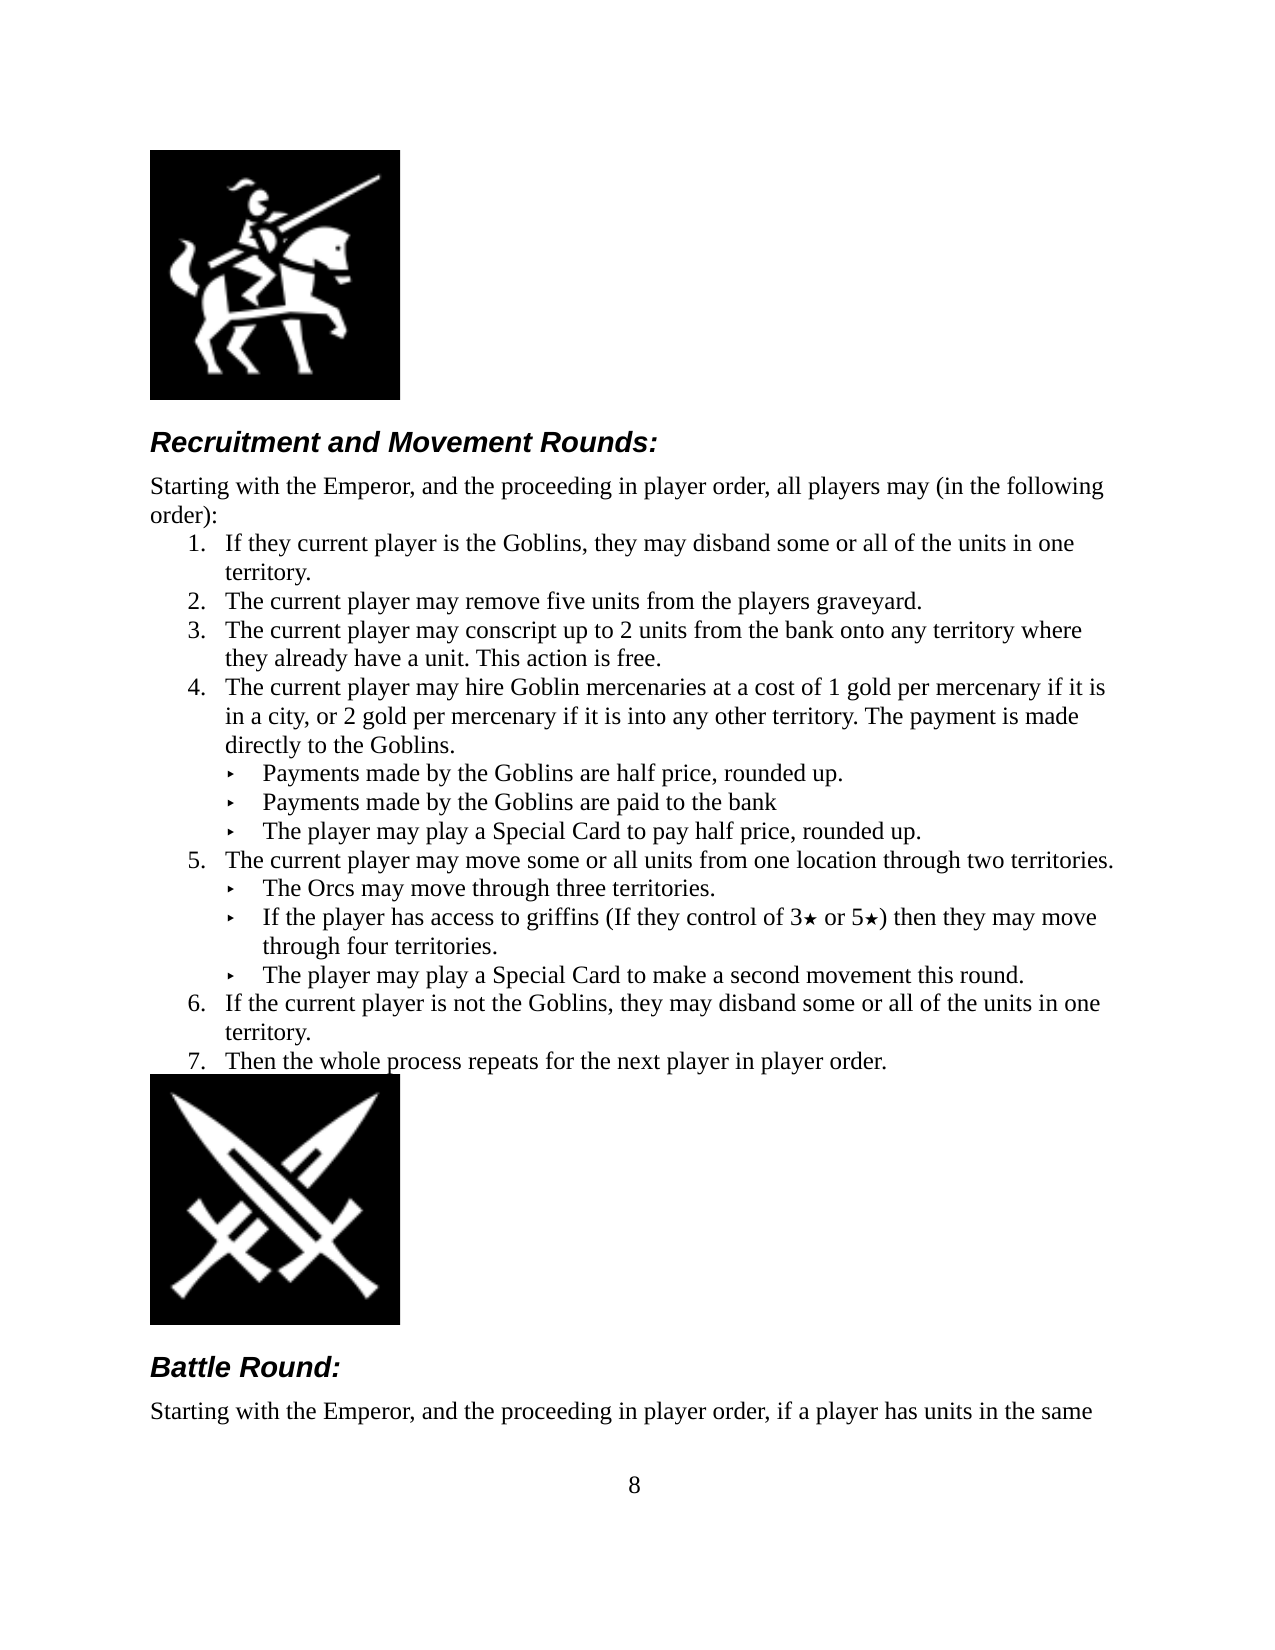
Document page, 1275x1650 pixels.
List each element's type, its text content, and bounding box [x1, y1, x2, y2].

text Starting with the Emperor, and the proceeding in player order, if a player has units in the same [150, 1396, 1125, 1424]
list If the player has access to griffins (If they control of 3★ or 5★) then they may move through four territories. [225, 902, 1125, 960]
list The Orcs may move through three territories. [225, 873, 1125, 902]
subtitle Recruitment and Movement Rounds: [150, 425, 1125, 458]
list The current player may remove five units from the players graveyard. [187, 586, 1125, 615]
list Payments made by the Goblins are half price, rounded up. [225, 758, 1125, 787]
list The player may play a Special Card to make a second movement this round. [225, 960, 1125, 988]
list The current player may move some or all units from one location through two territories. [187, 845, 1125, 873]
picture [150, 150, 400, 400]
list The current player may conscript up to 2 units from the bank onto any territory where they already have a unit. This action is free. [187, 615, 1125, 672]
list Payments made by the Goblins are paid to the bank [225, 787, 1125, 816]
text Starting with the Emperor, and the proceeding in player order, all players may (in the following order): [150, 471, 1125, 528]
picture [150, 1074, 400, 1325]
list If they current player is the Goblins, they may disband some or all of the units in one territory. [187, 528, 1125, 586]
list If the current player is not the Goblins, they may disband some or all of the units in one territory. [187, 988, 1125, 1046]
list Then the whole process repeats for the next player in player order. [187, 1046, 1125, 1075]
subtitle Battle Round: [150, 1350, 1125, 1383]
list The player may play a Special Card to pay half price, rounded up. [225, 816, 1125, 845]
list The current player may hire Goblin mercenaries at a cost of 1 gold per mercenary if it is in a city, or 2 gold per mercenary if it is into any other territory. The payment is made directly to the Goblins. [187, 672, 1125, 758]
